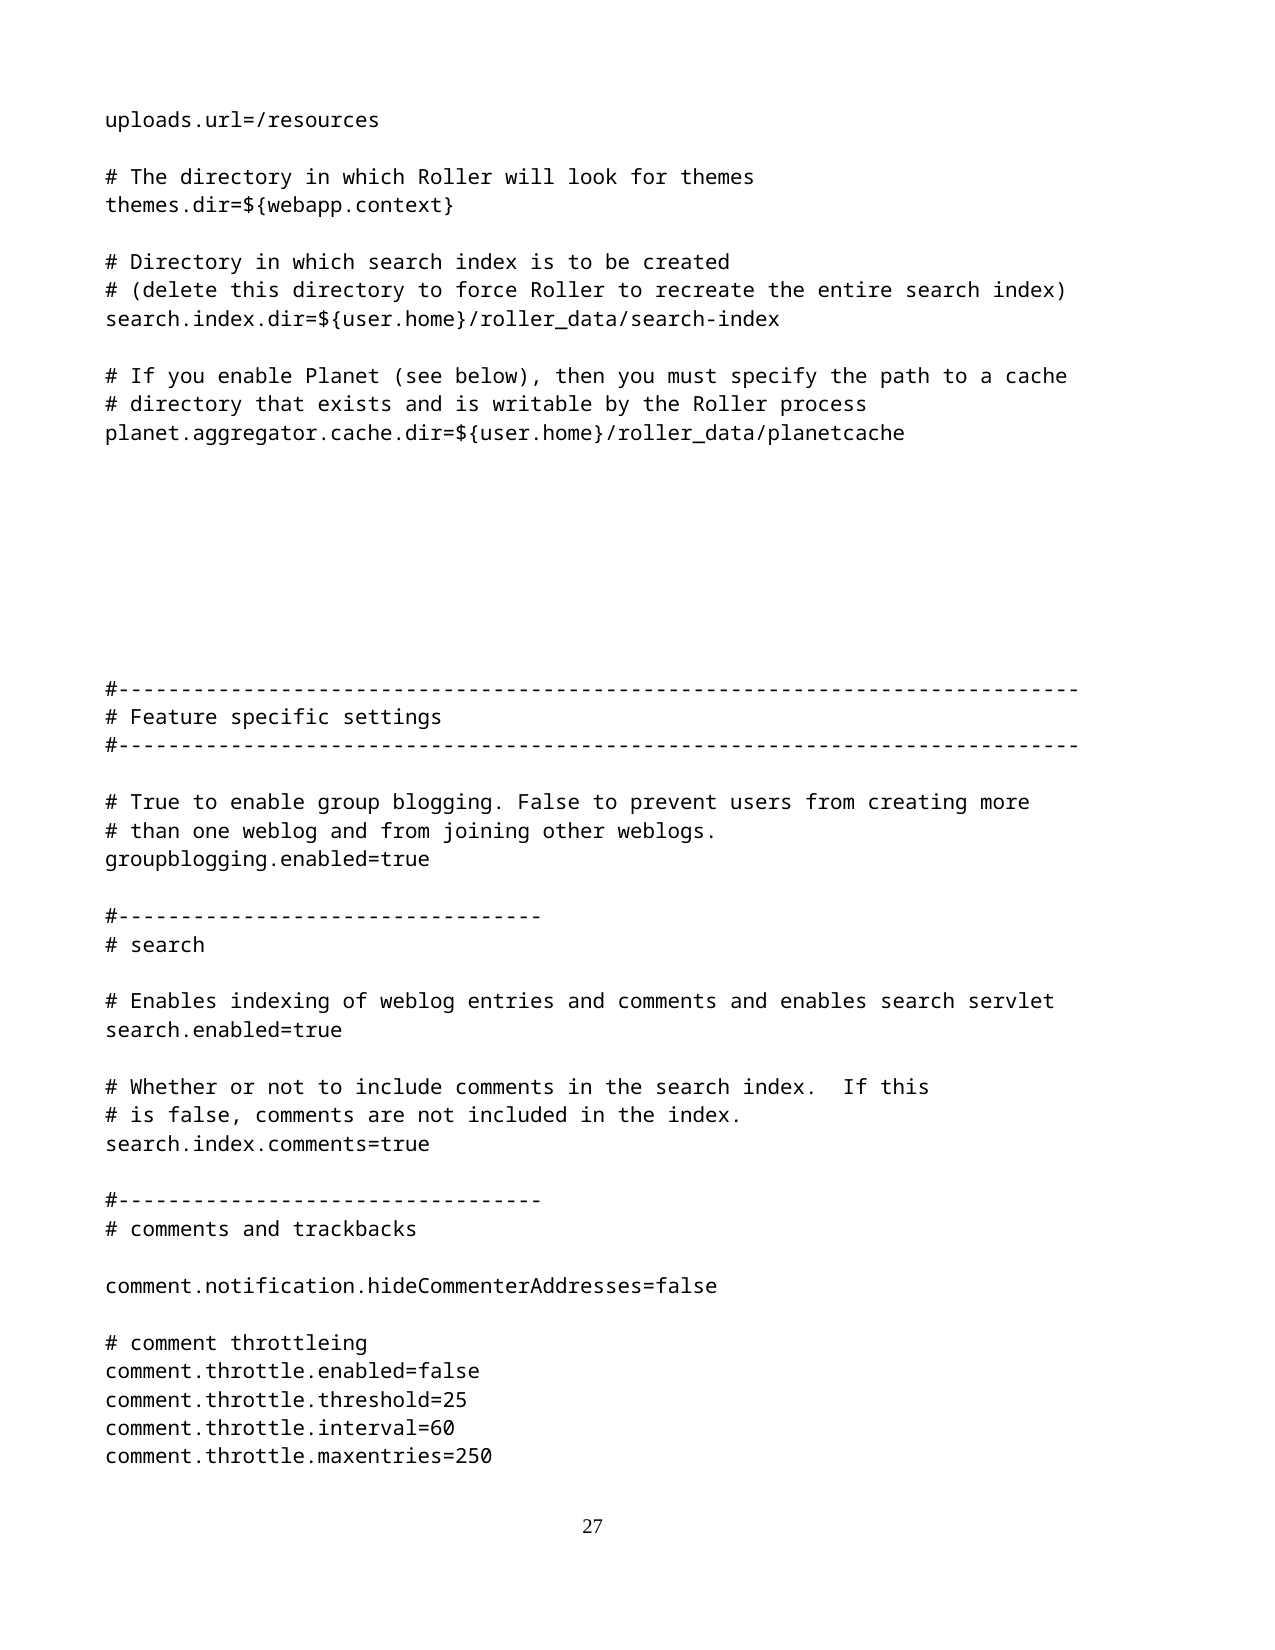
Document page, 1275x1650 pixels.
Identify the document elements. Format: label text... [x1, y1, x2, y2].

text #---------------------------------- [105, 901, 1170, 930]
text #----------------------------------------------------------------------------- [105, 731, 1170, 759]
text # The directory in which Roller will look for themes [105, 162, 1170, 190]
text comment.notification.hideCommenterAddresses=false [105, 1271, 1170, 1299]
text themes.dir=${webapp.context} [105, 190, 1170, 219]
text #---------------------------------- [105, 1186, 1170, 1214]
text # True to enable group blogging. False to prevent users from creating more [105, 787, 1170, 816]
text comment.throttle.maxentries=250 [105, 1442, 1170, 1470]
text comment.throttle.enabled=false [105, 1356, 1170, 1385]
text search.enabled=true [105, 1015, 1170, 1043]
text # Directory in which search index is to be created [105, 247, 1170, 276]
text planet.aggregator.cache.dir=${user.home}/roller_data/planetcache [105, 418, 1170, 446]
text # comment throttleing [105, 1328, 1170, 1356]
text groupblogging.enabled=true [105, 844, 1170, 873]
text # directory that exists and is writable by the Roller process [105, 389, 1170, 418]
text search.index.dir=${user.home}/roller_data/search-index [105, 304, 1170, 332]
text # Whether or not to include comments in the search index. If this [105, 1072, 1170, 1100]
text # search [105, 930, 1170, 958]
text # (delete this directory to force Roller to recreate the entire search index) [105, 276, 1170, 304]
text comment.throttle.interval=60 [105, 1413, 1170, 1442]
text #----------------------------------------------------------------------------- [105, 674, 1170, 702]
text search.index.comments=true [105, 1129, 1170, 1157]
text comment.throttle.threshold=25 [105, 1385, 1170, 1413]
text # Enables indexing of weblog entries and comments and enables search servlet [105, 987, 1170, 1015]
text # If you enable Planet (see below), then you must specify the path to a cache [105, 361, 1170, 389]
text uploads.url=/resources [105, 105, 1170, 133]
text # is false, comments are not included in the index. [105, 1100, 1170, 1129]
text # comments and trackbacks [105, 1214, 1170, 1242]
text # than one weblog and from joining other weblogs. [105, 816, 1170, 844]
text # Feature specific settings [105, 702, 1170, 731]
